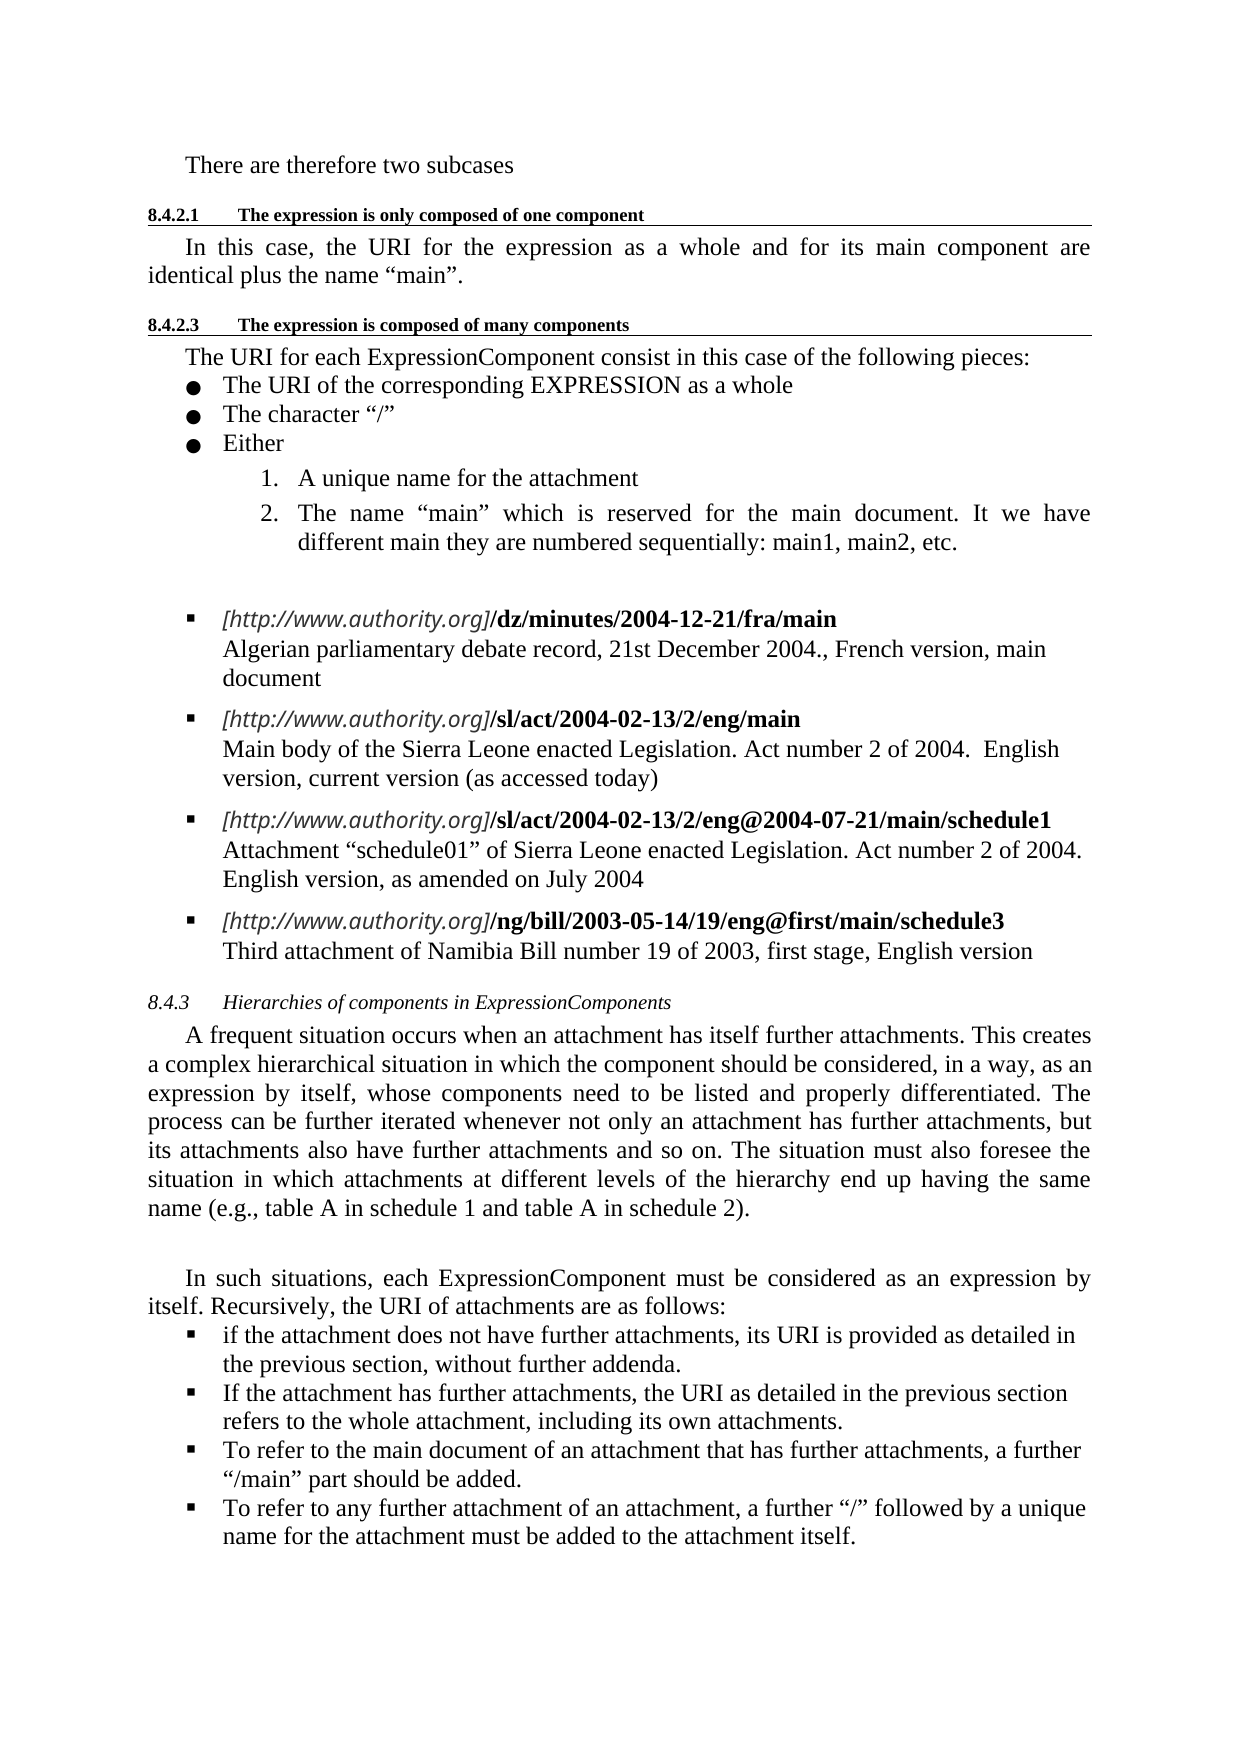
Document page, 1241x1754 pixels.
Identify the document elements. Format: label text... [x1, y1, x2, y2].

list The URI of the corresponding EXPRESSION as a whole [185, 371, 1092, 399]
text In such situations, each ExpressionComponent must be considered as an expression by itself. Recursively, the URI of attachments are as follows: [148, 1263, 1092, 1320]
subtitle The expression is composed of many components [148, 314, 1092, 335]
text 2. The name “main” which is reserved for the main document. It we have different main they are numbered sequentially: main1, main2, etc. [260, 498, 1092, 556]
list [http://www.authority.org]/ng/bill/2003-05-14/19/eng@first/main/schedule3 Third attachment of Namibia Bill number 19 of 2003, first stage, English version [185, 905, 1092, 965]
text A frequent situation occurs when an attachment has itself further attachments. This creates a complex hierarchical situation in which the component should be considered, in a way, as an expression by itself, whose components need to be listed and properly differentiated. The process can be further iterated whenever not only an attachment has further attachments, but its attachments also have further attachments and so on. The situation must also foresee the situation in which attachments at different levels of the hierarchy end up having the same name (e.g., table A in schedule 1 and table A in schedule 2). [148, 1020, 1092, 1221]
list [http://www.authority.org]/sl/act/2004-02-13/2/eng/main Main body of the Sierra Leone enacted Legislation. Act number 2 of 2004. English version, current version (as accessed today) [185, 703, 1092, 792]
list if the attachment does not have further attachments, its URI is provided as detailed in the previous section, without further addenda. [185, 1320, 1092, 1378]
list [http://www.authority.org]/sl/act/2004-02-13/2/eng@2004-07-21/main/schedule1 Attachment “schedule01” of Sierra Leone enacted Legislation. Act number 2 of 2004. English version, as amended on July 2004 [185, 804, 1092, 893]
list To refer to the main document of an attachment that has further attachments, a further “/main” part should be added. [185, 1435, 1092, 1493]
list [http://www.authority.org]/dz/minutes/2004-12-21/fra/main Algerian parliamentary debate record, 21st December 2004., French version, main document [185, 603, 1092, 691]
text 1. A unique name for the attachment [260, 463, 1092, 492]
list Either [185, 428, 1092, 457]
subtitle Hierarchies of components in ExpressionComponents [148, 990, 1092, 1014]
subtitle The expression is only composed of one component [148, 204, 1092, 225]
list To refer to any further attachment of an attachment, a further “/” followed by a unique name for the attachment must be added to the attachment itself. [185, 1493, 1092, 1550]
text There are therefore two subcases [148, 150, 1092, 179]
list If the attachment has further attachments, the URI as detailed in the previous section refers to the whole attachment, including its own attachments. [185, 1378, 1092, 1435]
text The URI for each ExpressionComponent consist in this case of the following pieces: [148, 342, 1092, 371]
text In this case, the URI for the expression as a whole and for its main component are identical plus the name “main”. [148, 232, 1092, 289]
list The character “/” [185, 399, 1092, 428]
